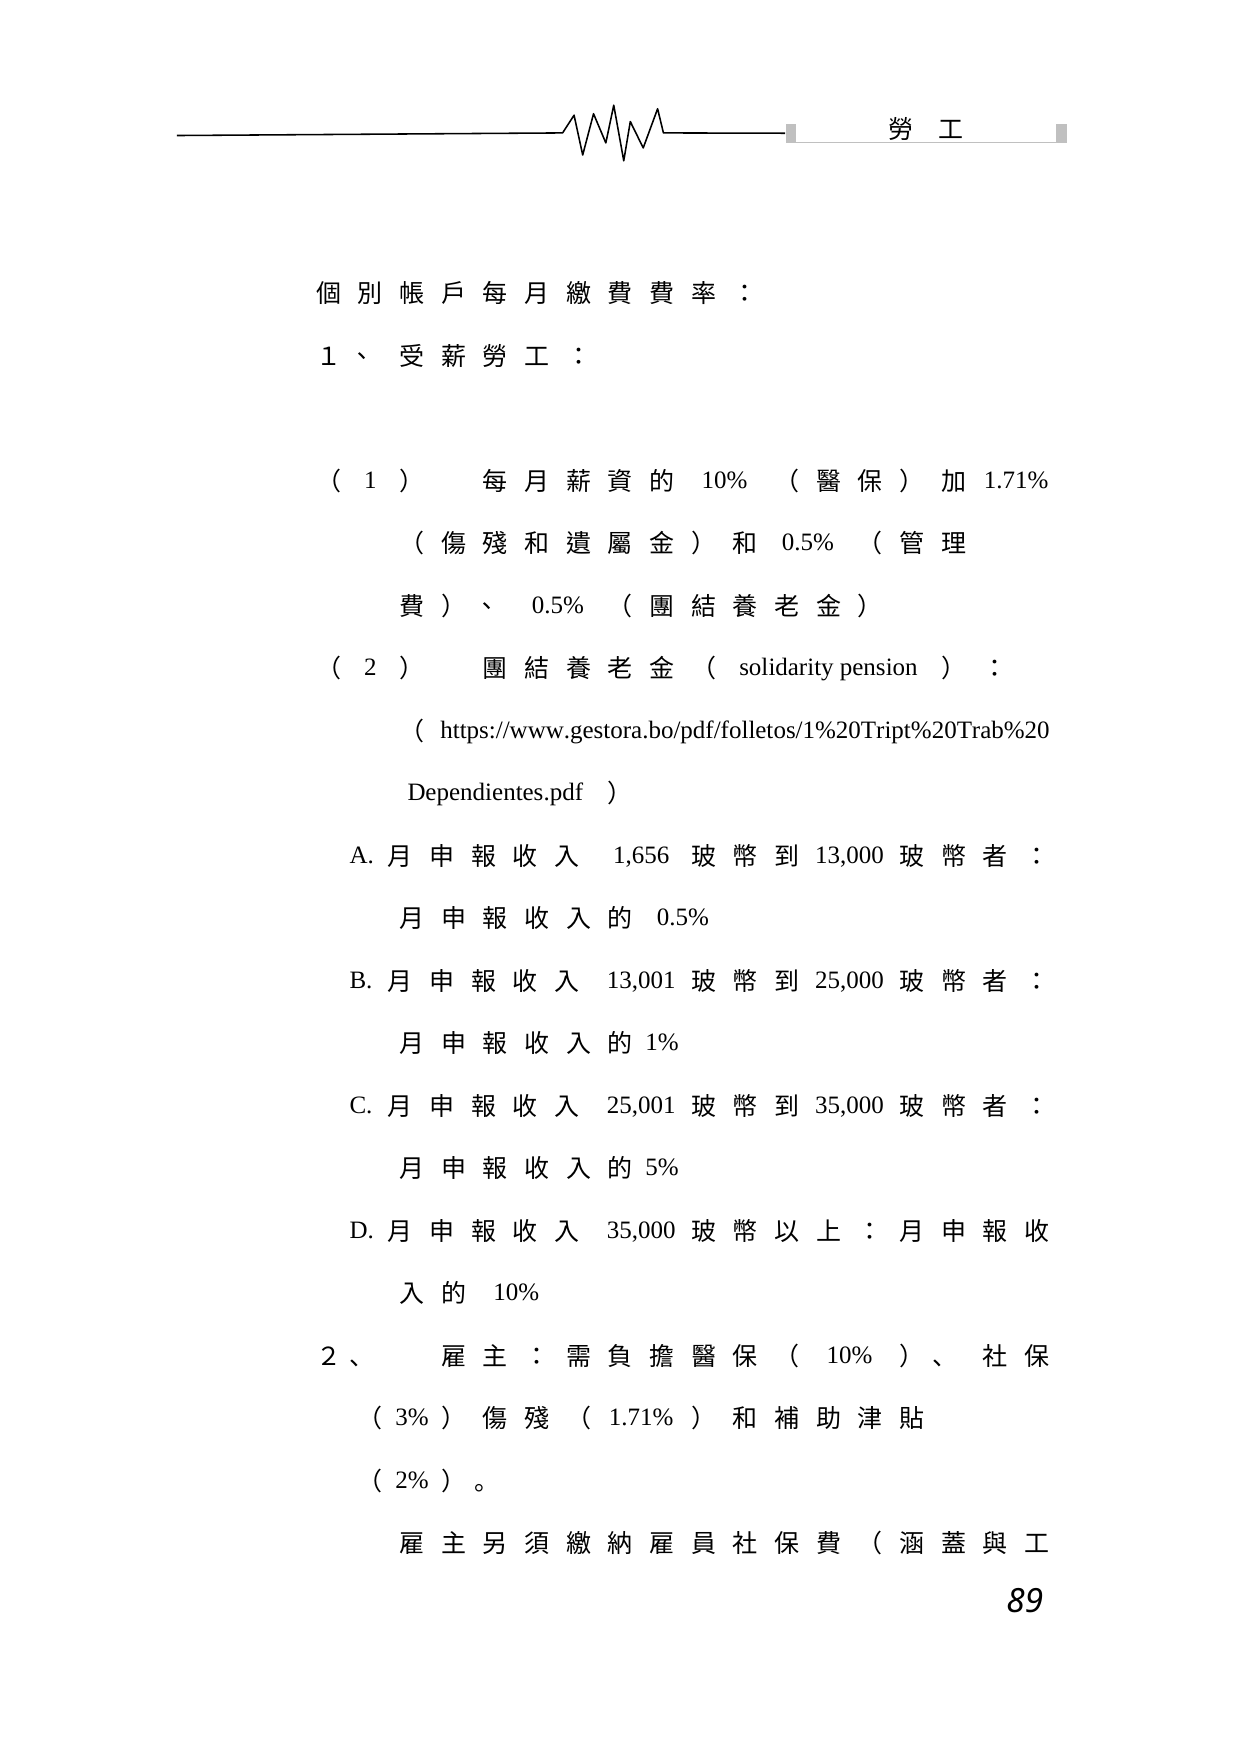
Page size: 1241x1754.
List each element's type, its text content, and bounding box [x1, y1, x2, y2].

text C. 月申報收入25,001玻幣到35,000玻幣者：月申報收入的5% [342, 1063, 1058, 1188]
text （1） 每月薪資的10%（醫保）加1.71%（傷殘和遺屬金）和0.5%（管理費）、0.5%（團結養老金） [306, 438, 1058, 625]
text A. 月申報收入1,656玻幣到13,000玻幣者：月申報收入的0.5% [342, 813, 1058, 938]
text （https://www.gestora.bo/pdf/folletos/1%20Tript%20Trab%20Dependientes.pdf） [367, 688, 1058, 813]
text 雇主另須繳納雇員社保費（涵蓋與工 [330, 1500, 1058, 1563]
text （2） 團結養老金（solidarity pension）： [306, 625, 1058, 688]
text 個別帳戶每月繳費費率： [281, 250, 1058, 313]
text ２、 雇主：需負擔醫保（10%）、社保（3%）傷殘（1.71%）和補助津貼（2%）。 [281, 1313, 1058, 1500]
text １、受薪勞工： [281, 313, 1058, 375]
text D. 月申報收入35,000玻幣以上：月申報收入的10% [342, 1188, 1058, 1313]
text B. 月申報收入13,001玻幣到25,000玻幣者：月申報收入的1% [342, 938, 1058, 1063]
